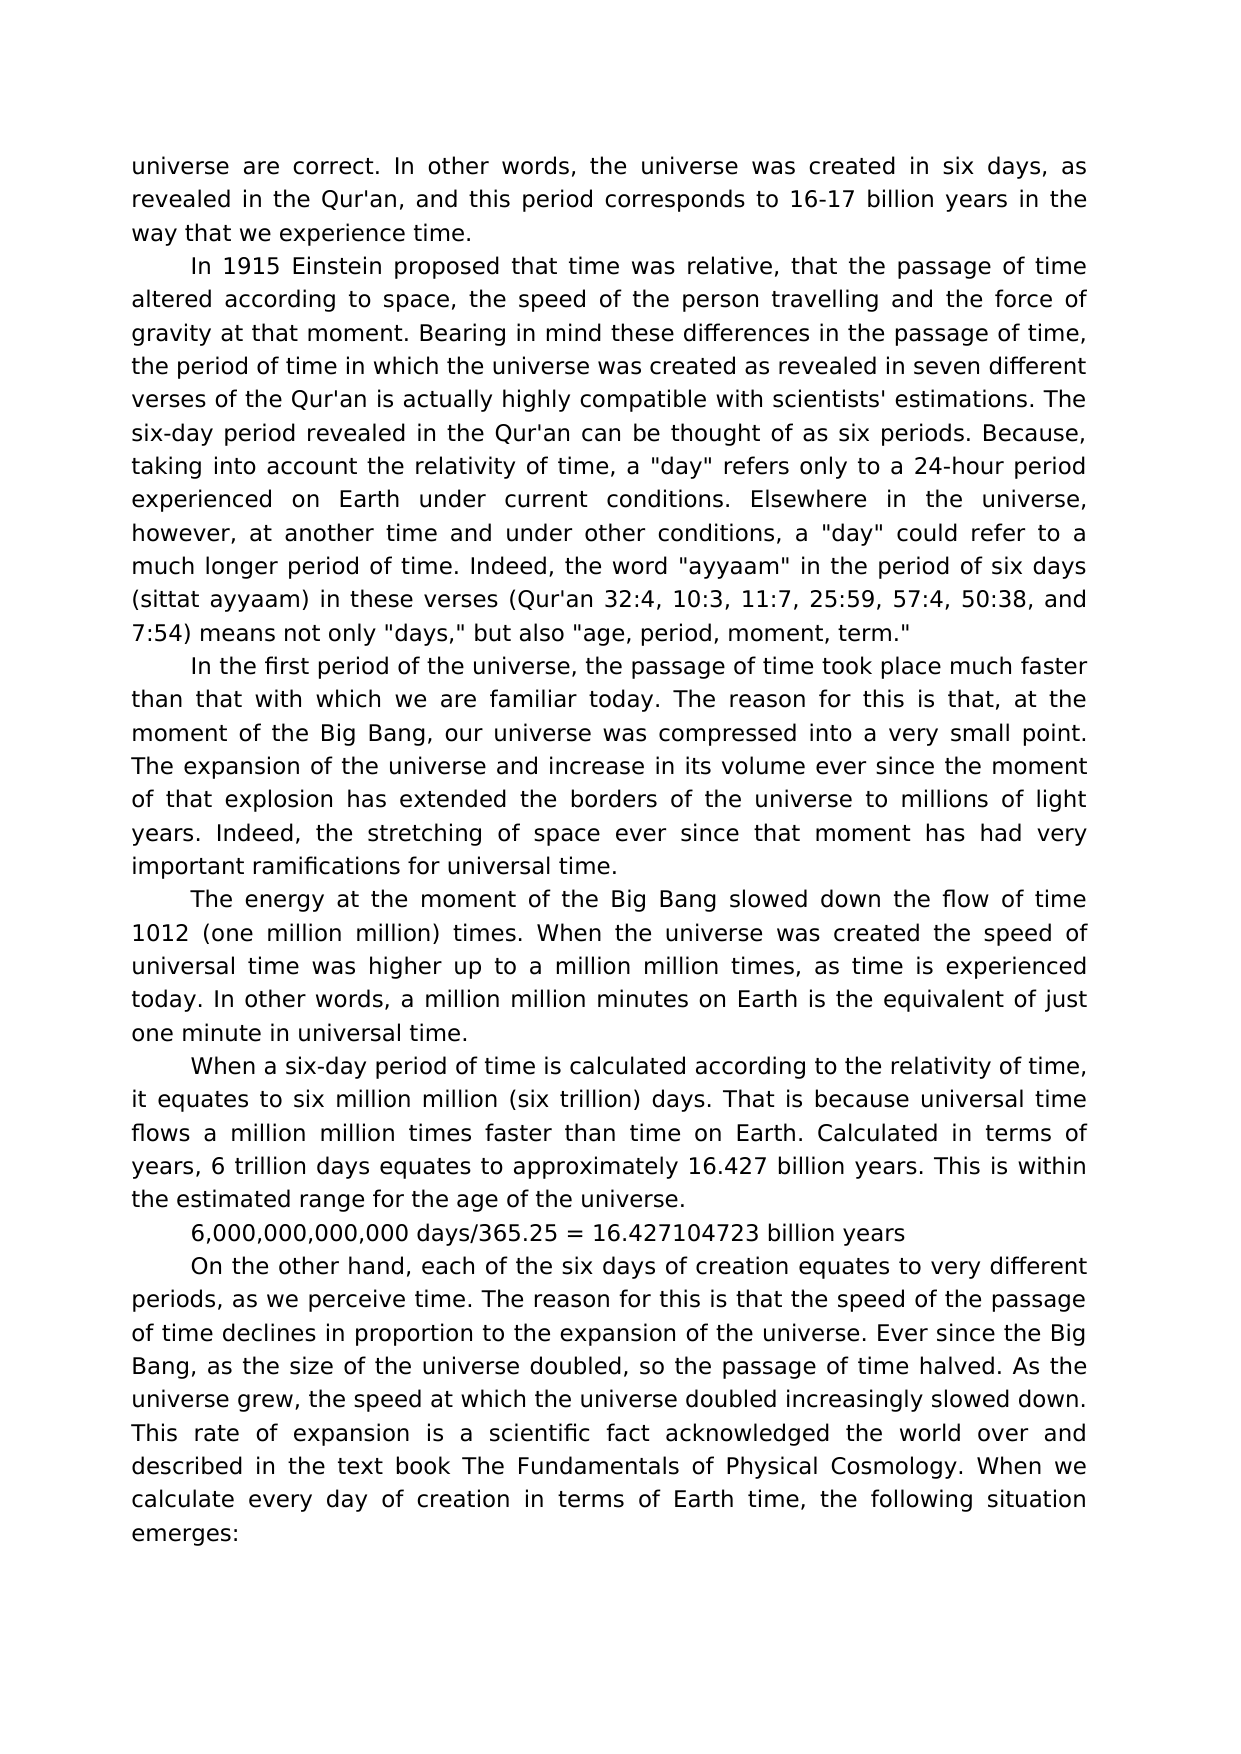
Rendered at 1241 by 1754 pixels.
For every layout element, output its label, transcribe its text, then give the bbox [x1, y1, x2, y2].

text In 1915 Einstein proposed that time was relative, that the passage of time altered according to space, the speed of the person travelling and the force of gravity at that moment. Bearing in mind these differences in the passage of time, the period of time in which the universe was created as revealed in seven different verses of the Qur'an is actually highly compatible with scientists' estimations. The six-day period revealed in the Qur'an can be thought of as six periods. Because, taking into account the relativity of time, a "day" refers only to a 24-hour period experienced on Earth under current conditions. Elsewhere in the universe, however, at another time and under other conditions, a "day" could refer to a much longer period of time. Indeed, the word "ayyaam" in the period of six days (sittat ayyaam) in these verses (Qur'an 32:4, 10:3, 11:7, 25:59, 57:4, 50:38, and 7:54) means not only "days," but also "age, period, moment, term." [131, 248, 1088, 648]
text When a six-day period of time is calculated according to the relativity of time, it equates to six million million (six trillion) days. That is because universal time flows a million million times faster than time on Earth. Calculated in terms of years, 6 trillion days equates to approximately 16.427 billion years. This is within the estimated range for the age of the universe. [131, 1048, 1088, 1214]
text universe are correct. In other words, the universe was created in six days, as revealed in the Qur'an, and this period corresponds to 16-17 billion years in the way that we experience time. [131, 148, 1088, 248]
text 6,000,000,000,000 days/365.25 = 16.427104723 billion years [131, 1214, 1088, 1248]
text In the first period of the universe, the passage of time took place much faster than that with which we are familiar today. The reason for this is that, at the moment of the Big Bang, our universe was compressed into a very small point. The expansion of the universe and increase in its volume ever since the moment of that explosion has extended the borders of the universe to millions of light years. Indeed, the stretching of space ever since that moment has had very important ramifications for universal time. [131, 648, 1088, 881]
text On the other hand, each of the six days of creation equates to very different periods, as we perceive time. The reason for this is that the speed of the passage of time declines in proportion to the expansion of the universe. Ever since the Big Bang, as the size of the universe doubled, so the passage of time halved. As the universe grew, the speed at which the universe doubled increasingly slowed down. This rate of expansion is a scientific fact acknowledged the world over and described in the text book The Fundamentals of Physical Cosmology. When we calculate every day of creation in terms of Earth time, the following situation emerges: [131, 1248, 1088, 1548]
text The energy at the moment of the Big Bang slowed down the flow of time 1012 (one million million) times. When the universe was created the speed of universal time was higher up to a million million times, as time is experienced today. In other words, a million million minutes on Earth is the equivalent of just one minute in universal time. [131, 881, 1088, 1048]
